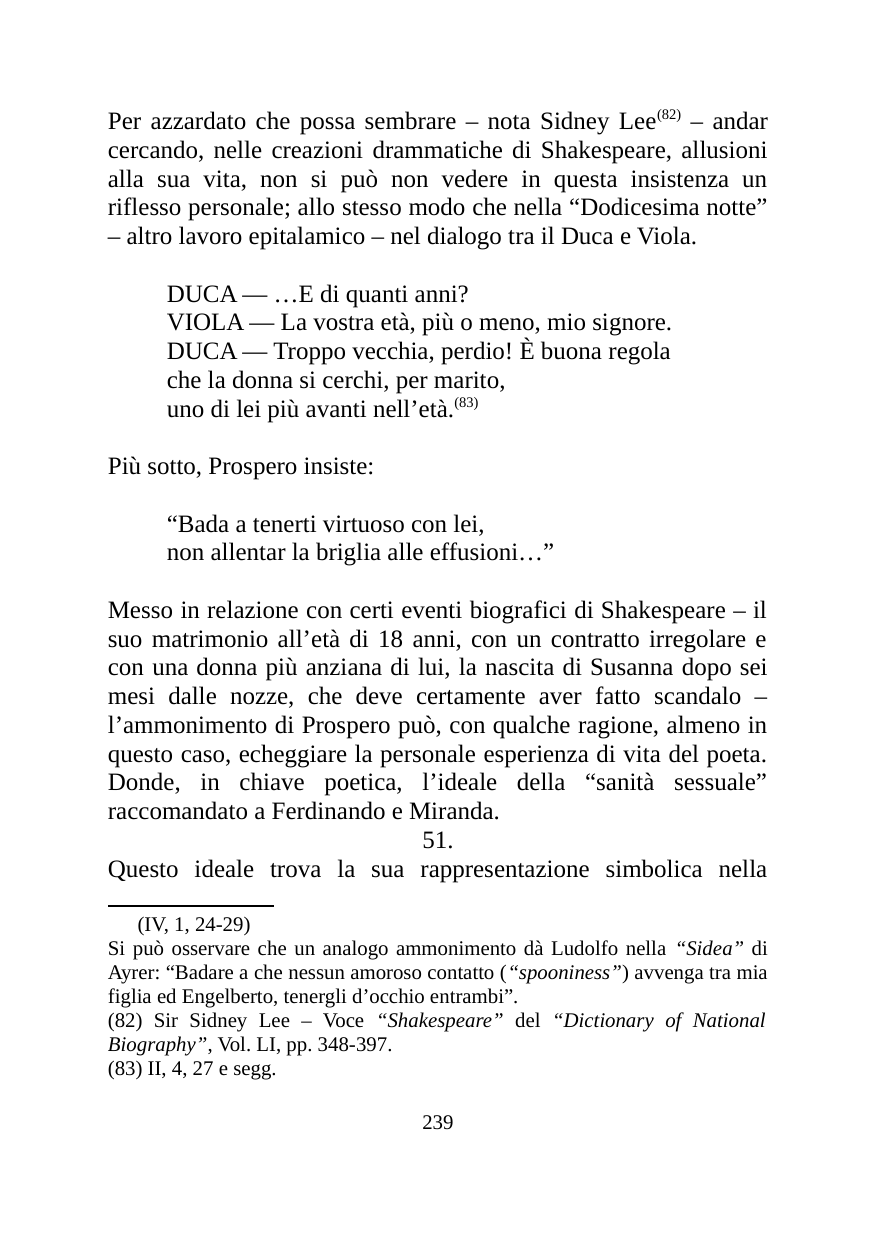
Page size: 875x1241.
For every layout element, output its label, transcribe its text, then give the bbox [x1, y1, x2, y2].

text “Bada a tenerti virtuoso con lei, [167, 509, 768, 537]
text Sir Sidney Lee – Voce “Shakespeare” del “Dictionary of National Biography”, Vol. LI, pp. 348-397. [108, 1008, 768, 1056]
text Più sotto, Prospero insiste: [108, 451, 768, 480]
text uno di lei più avanti nell’età. [167, 394, 768, 422]
text DUCA — Troppo vecchia, perdio! È buona regola [167, 336, 768, 365]
text Si può osservare che un analogo ammonimento dà Ludolfo nella “Sidea” di Ayrer: “Badare a che nessun amoroso contatto (“spooniness”) avvenga tra mia figlia ed Engelberto, tenergli d’occhio entrambi”. [108, 936, 768, 1008]
text (IV, 1, 24-29) [137, 912, 768, 936]
text Per azzardato che possa sembrare – nota Sidney Lee – andar cercando, nelle creazioni drammatiche di Shakespeare, allusioni alla sua vita, non si può non vedere in questa insistenza un riflesso personale; allo stesso modo che nella “Dodicesima notte” – altro lavoro epitalamico – nel dialogo tra il Duca e Viola. [108, 106, 768, 250]
text VIOLA — La vostra età, più o meno, mio signore. [167, 307, 768, 336]
subtitle 51. [108, 825, 768, 854]
text Messo in relazione con certi eventi biografici di Shakespeare – il suo matrimonio all’età di 18 anni, con un contratto irregolare e con una donna più anziana di lui, la nascita di Susanna dopo sei mesi dalle nozze, che deve certamente aver fatto scandalo – l’ammonimento di Prospero può, con qualche ragione, almeno in questo caso, echeggiare la personale esperienza di vita del poeta. Donde, in chiave poetica, l’ideale della “sanità sessuale” raccomandato a Ferdinando e Miranda. [108, 595, 768, 825]
text non allentar la briglia alle effusioni…” [167, 537, 768, 566]
text Questo ideale trova la sua rappresentazione simbolica nella [108, 854, 768, 882]
text DUCA — …E di quanti anni? [167, 279, 768, 307]
text che la donna si cerchi, per marito, [167, 365, 768, 394]
text II, 4, 27 e segg. [108, 1056, 768, 1080]
